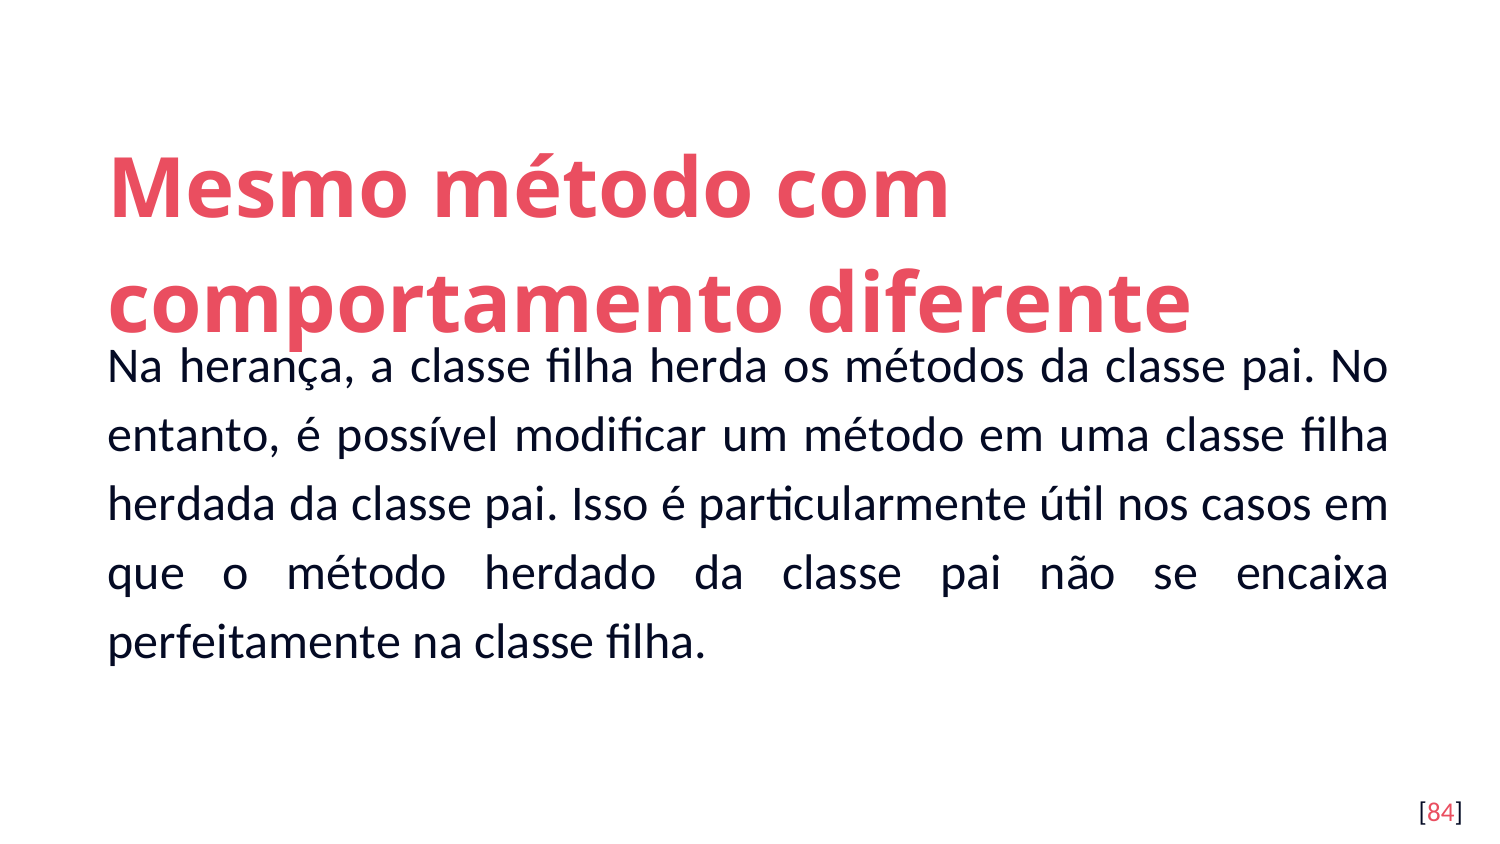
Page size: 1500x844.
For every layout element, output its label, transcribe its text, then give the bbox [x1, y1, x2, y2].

slide_number [84] [1403, 779, 1494, 844]
text_box Mesmo método com comportamento diferente [92, 104, 1408, 243]
text_box Na herança, a classe filha herda os métodos da classe pai. No entanto, é possível modificar um método em uma classe filha herdada da classe pai. Isso é particularmente útil nos casos em que o método herdado da classe pai não se encaixa perfeitamente na classe filha. [92, 243, 1408, 749]
